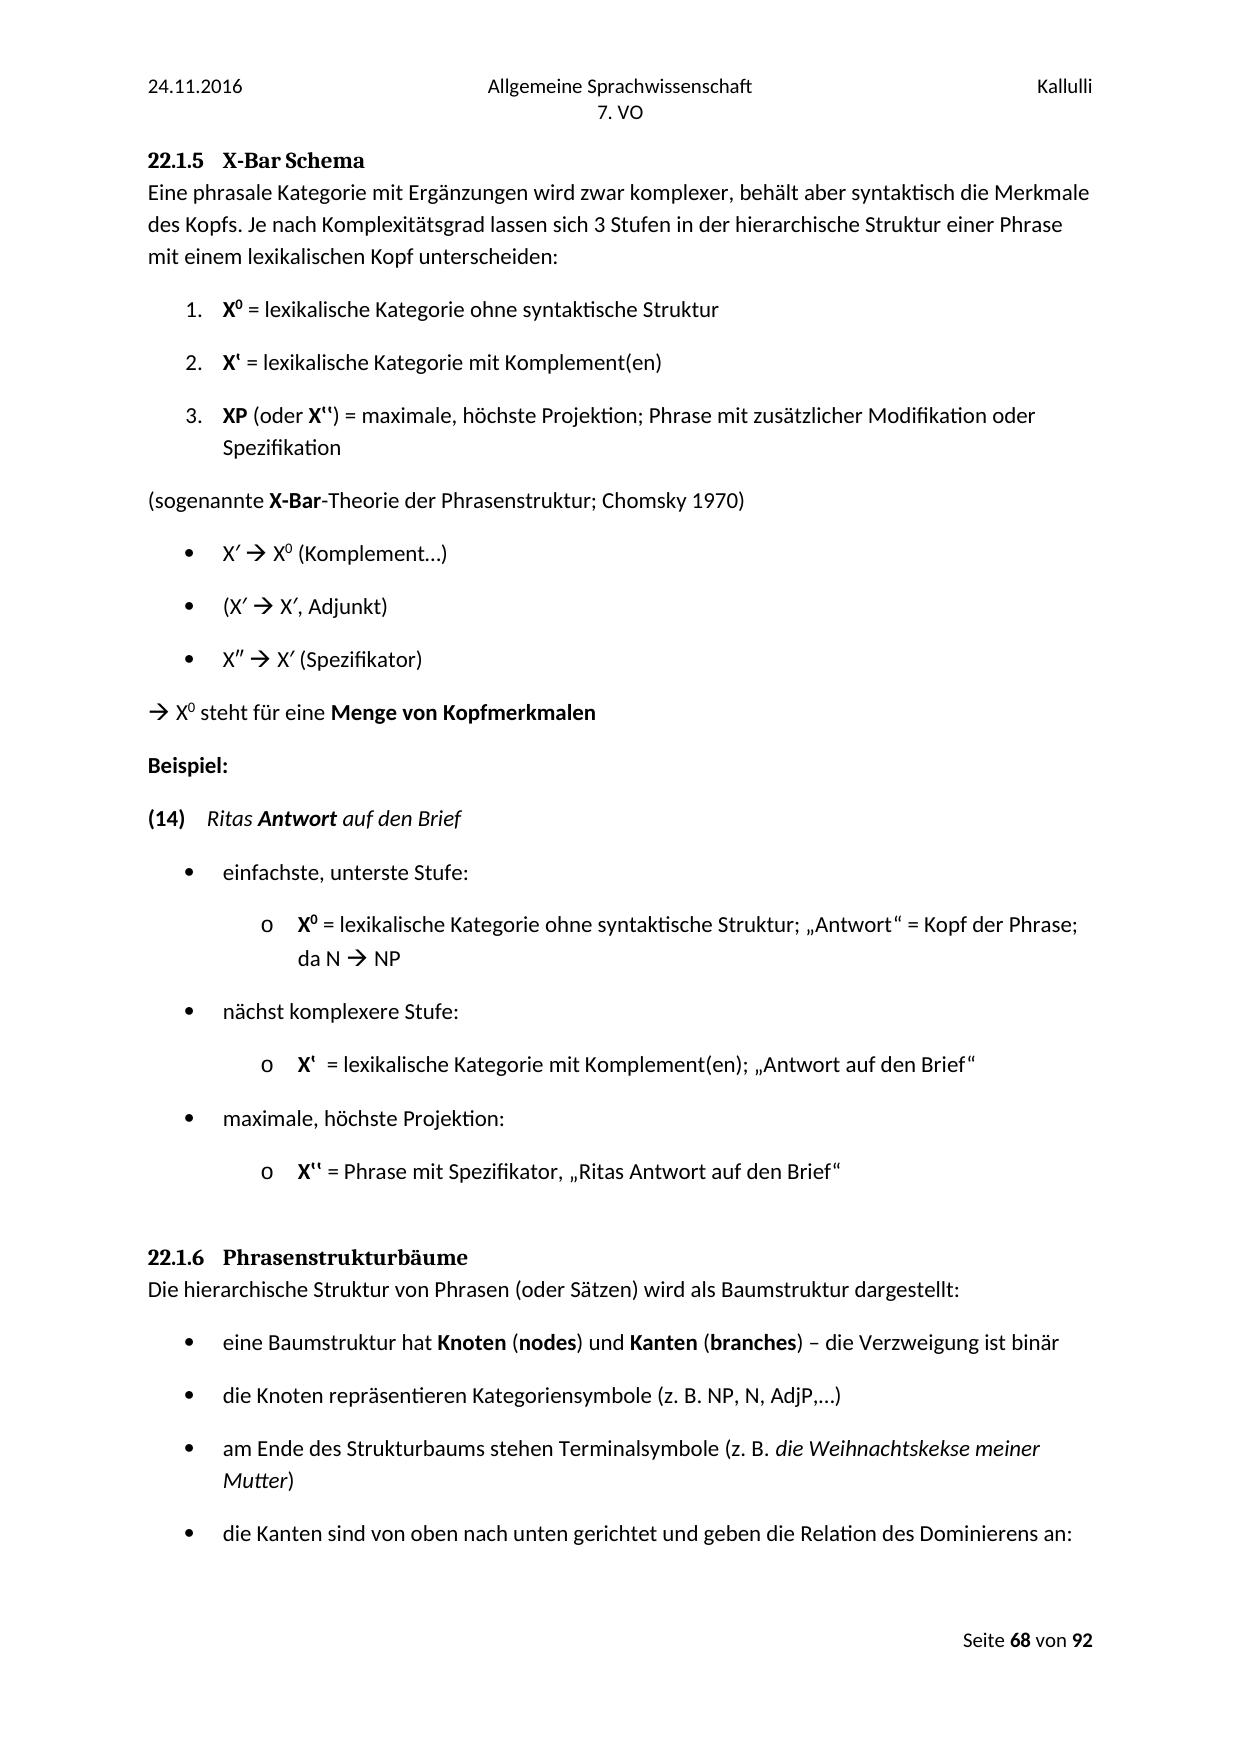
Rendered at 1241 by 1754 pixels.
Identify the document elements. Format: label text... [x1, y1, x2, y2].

list X′  X0 (Komplement…) [185, 539, 1093, 567]
list die Kanten sind von oben nach unten gerichtet und geben die Relation des Dominierens an: [185, 1519, 1093, 1548]
text (14) Ritas Antwort auf den Brief [148, 804, 1093, 833]
list am Ende des Strukturbaums stehen Terminalsymbole (z. B. die Weihnachtskekse meiner Mutter) [185, 1434, 1093, 1494]
list X‛ = lexikalische Kategorie mit Komplement(en); „Antwort auf den Brief“ [260, 1050, 1093, 1079]
list X″  X′ (Spezifikator) [185, 646, 1093, 673]
list einfachste, unterste Stufe: [185, 858, 1093, 886]
text Beispiel: [148, 752, 1093, 779]
list X‛‛ = Phrase mit Spezifikator, „Ritas Antwort auf den Brief“ [260, 1157, 1093, 1187]
list eine Baumstruktur hat Knoten (nodes) und Kanten (branches) – die Verzweigung ist binär [185, 1328, 1093, 1356]
list X‛ = lexikalische Kategorie mit Komplement(en) [185, 348, 1093, 376]
subtitle Phrasenstrukturbäume [148, 1245, 1093, 1271]
list X0 = lexikalische Kategorie ohne syntaktische Struktur; „Antwort“ = Kopf der Phrase; da N  NP [260, 911, 1093, 972]
text  X0 steht für eine Menge von Kopfmerkmalen [148, 698, 1093, 727]
list maximale, höchste Projektion: [185, 1104, 1093, 1132]
list (X′  X′, Adjunkt) [185, 592, 1093, 621]
list die Knoten repräsentieren Kategoriensymbole (z. B. NP, N, AdjP,…) [185, 1381, 1093, 1409]
list X0 = lexikalische Kategorie ohne syntaktische Struktur [185, 295, 1093, 323]
text Eine phrasale Kategorie mit Ergänzungen wird zwar komplexer, behält aber syntaktisch die Merkmale des Kopfs. Je nach Komplexitätsgrad lassen sich 3 Stufen in der hierarchische Struktur einer Phrase mit einem lexikalischen Kopf unterscheiden: [148, 178, 1093, 270]
list XP (oder X‛‛) = maximale, höchste Projektion; Phrase mit zusätzlicher Modifikation oder Spezifikation [185, 401, 1093, 461]
text Die hierarchische Struktur von Phrasen (oder Sätzen) wird als Baumstruktur dargestellt: [148, 1275, 1093, 1303]
list nächst komplexere Stufe: [185, 997, 1093, 1025]
subtitle X-Bar Schema [148, 148, 1093, 174]
text (sogenannte X-Bar-Theorie der Phrasenstruktur; Chomsky 1970) [148, 486, 1093, 514]
